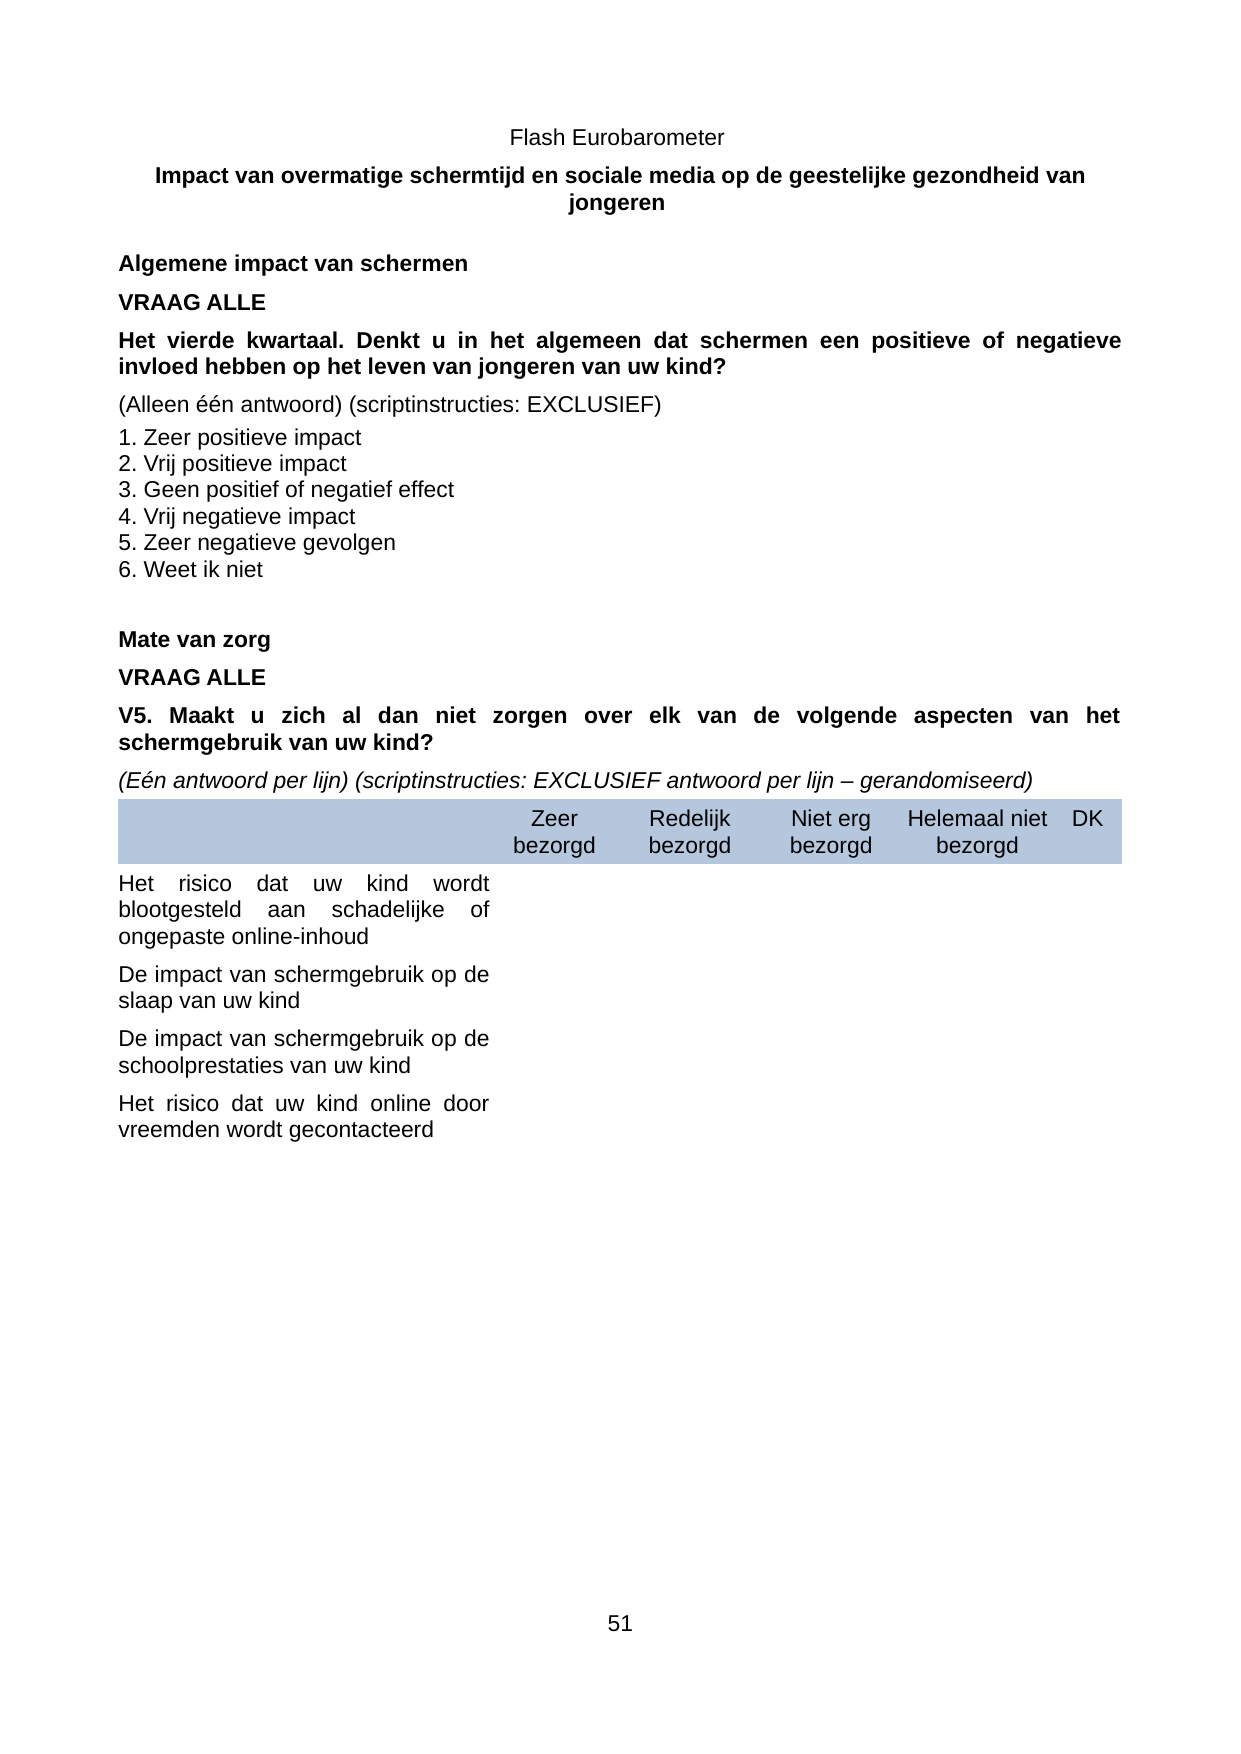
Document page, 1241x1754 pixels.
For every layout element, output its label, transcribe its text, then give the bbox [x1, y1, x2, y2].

table_cell De impact van schermgebruik op de schoolprestaties van uw kind [118, 1020, 490, 1084]
text (Eén antwoord per lijn) (scriptinstructies: EXCLUSIEF antwoord per lijn – gerandomiseerd) [118, 767, 1122, 793]
text 3. Geen positief of negatief effect [118, 476, 1122, 503]
table_header Niet erg bezorgd [760, 799, 902, 864]
table_cell [760, 1020, 902, 1084]
table_cell [490, 1020, 619, 1084]
text (Alleen één antwoord) (scriptinstructies: EXCLUSIEF) [118, 391, 1122, 418]
table_cell [1053, 1084, 1122, 1149]
table_cell De impact van schermgebruik op de slaap van uw kind [118, 955, 490, 1019]
table_cell [1053, 864, 1122, 955]
table_cell [760, 1084, 902, 1149]
table_cell [760, 955, 902, 1019]
table_cell [1053, 955, 1122, 1019]
text Mate van zorg [118, 626, 1122, 652]
table_header Zeer bezorgd [490, 799, 619, 864]
text VRAAG ALLE [118, 289, 1122, 315]
table_cell [619, 1020, 760, 1084]
table_cell [760, 864, 902, 955]
text Algemene impact van schermen [118, 250, 1122, 277]
table_cell [619, 1084, 760, 1149]
table_cell [902, 1084, 1053, 1149]
table_cell [490, 1084, 619, 1149]
text 1. Zeer positieve impact [118, 424, 1122, 450]
text VRAAG ALLE [118, 664, 1122, 691]
text 4. Vrij negatieve impact [118, 503, 1122, 529]
table_header DK [1053, 799, 1122, 864]
table_cell [619, 864, 760, 955]
text 6. Weet ik niet [118, 556, 1122, 582]
table_cell [1053, 1020, 1122, 1084]
table_header [118, 799, 490, 864]
table_cell [490, 955, 619, 1019]
table_header Helemaal niet bezorgd [902, 799, 1053, 864]
table_cell [490, 864, 619, 955]
text Het vierde kwartaal. Denkt u in het algemeen dat schermen een positieve of negatieve invloed hebben op het leven van jongeren van uw kind? [118, 327, 1122, 379]
table_cell Het risico dat uw kind online door vreemden wordt gecontacteerd [118, 1084, 490, 1149]
table_cell Het risico dat uw kind wordt blootgesteld aan schadelijke of ongepaste online-inhoud [118, 864, 490, 955]
table_cell [902, 955, 1053, 1019]
text 5. Zeer negatieve gevolgen [118, 529, 1122, 556]
text V5. Maakt u zich al dan niet zorgen over elk van de volgende aspecten van het schermgebruik van uw kind? [118, 702, 1122, 755]
text 2. Vrij positieve impact [118, 450, 1122, 476]
table_cell [902, 864, 1053, 955]
table_cell [902, 1020, 1053, 1084]
table_header Redelijk bezorgd [619, 799, 760, 864]
table_cell [619, 955, 760, 1019]
